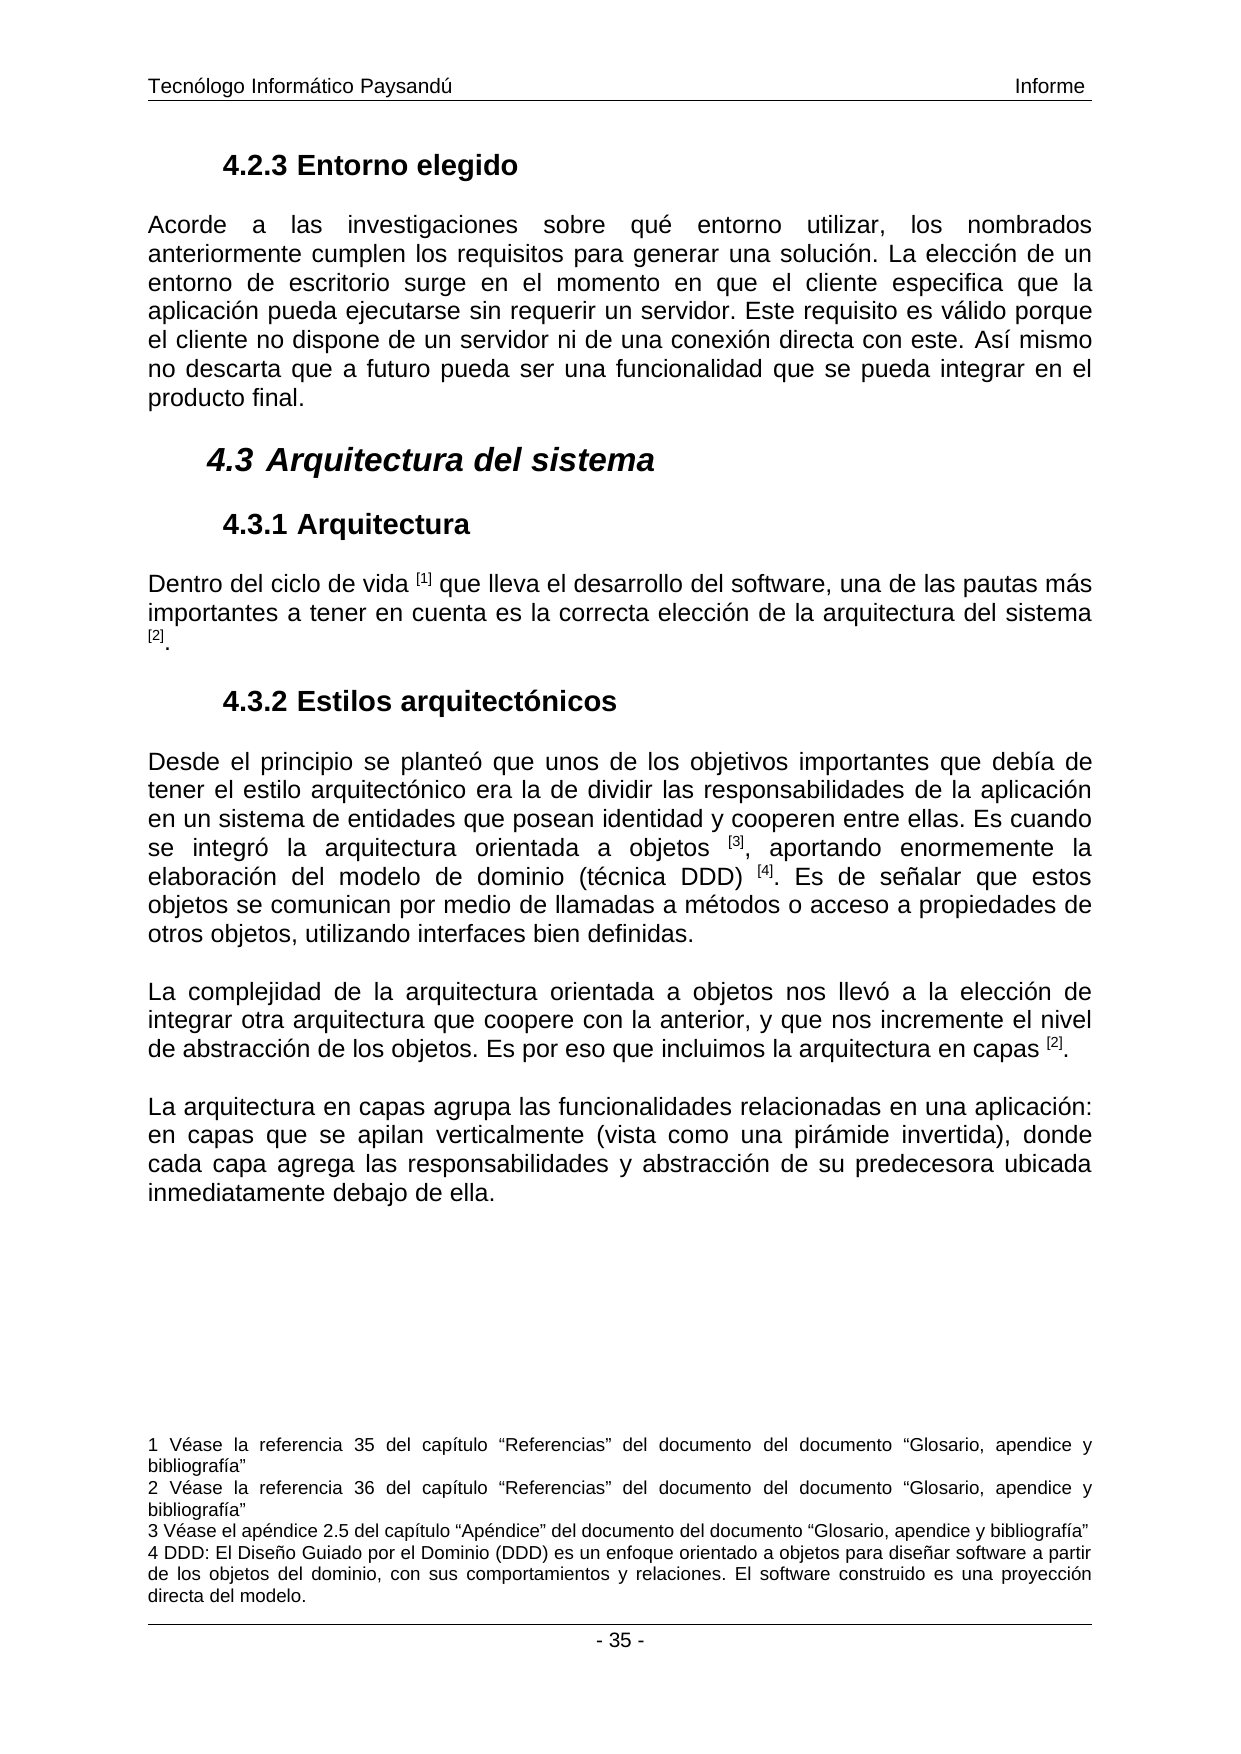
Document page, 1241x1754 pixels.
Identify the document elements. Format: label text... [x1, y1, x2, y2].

subtitle Entorno elegido [223, 148, 1092, 181]
text Véase la referencia 36 del capítulo “Referencias” del documento del documento “Glosario, apendice y bibliografía” [148, 1477, 1092, 1520]
text La arquitectura en capas agrupa las funcionalidades relacionadas en una aplicación: en capas que se apilan verticalmente (vista como una pirámide invertida), donde cada capa agrega las responsabilidades y abstracción de su predecesora ubicada inmediatamente debajo de ella. [148, 1092, 1092, 1207]
text Véase la referencia 35 del capítulo “Referencias” del documento del documento “Glosario, apendice y bibliografía” [148, 1434, 1092, 1477]
text La complejidad de la arquitectura orientada a objetos nos llevó a la elección de integrar otra arquitectura que coopere con la anterior, y que nos incremente el nivel de abstracción de los objetos. Es por eso que incluimos la arquitectura en capas [2]. [148, 977, 1092, 1063]
subtitle Arquitectura [223, 507, 1092, 541]
text Acorde a las investigaciones sobre qué entorno utilizar, los nombrados anteriormente cumplen los requisitos para generar una solución. La elección de un entorno de escritorio surge en el momento en que el cliente especifica que la aplicación pueda ejecutarse sin requerir un servidor. Este requisito es válido porque el cliente no dispone de un servidor ni de una conexión directa con este. Así mismo no descarta que a futuro pueda ser una funcionalidad que se pueda integrar en el producto final. [148, 210, 1092, 411]
text Dentro del ciclo de vida [] que lleva el desarrollo del software, una de las pautas más importantes a tener en cuenta es la correcta elección de la arquitectura del sistema []. [148, 569, 1092, 656]
subtitle Arquitectura del sistema [207, 440, 1092, 478]
text Véase el apéndice 2.5 del capítulo “Apéndice” del documento del documento “Glosario, apendice y bibliografía” [148, 1520, 1092, 1542]
text DDD: El Diseño Guiado por el Dominio (DDD) es un enfoque orientado a objetos para diseñar software a partir de los objetos del dominio, con sus comportamientos y relaciones. El software construido es una proyección directa del modelo. [148, 1542, 1092, 1606]
text Desde el principio se planteó que unos de los objetivos importantes que debía de tener el estilo arquitectónico era la de dividir las responsabilidades de la aplicación en un sistema de entidades que posean identidad y cooperen entre ellas. Es cuando se integró la arquitectura orientada a objetos [], aportando enormemente la elaboración del modelo de dominio (técnica DDD) []. Es de señalar que estos objetos se comunican por medio de llamadas a métodos o acceso a propiedades de otros objetos, utilizando interfaces bien definidas. [148, 747, 1092, 948]
subtitle Estilos arquitectónicos [223, 684, 1092, 718]
